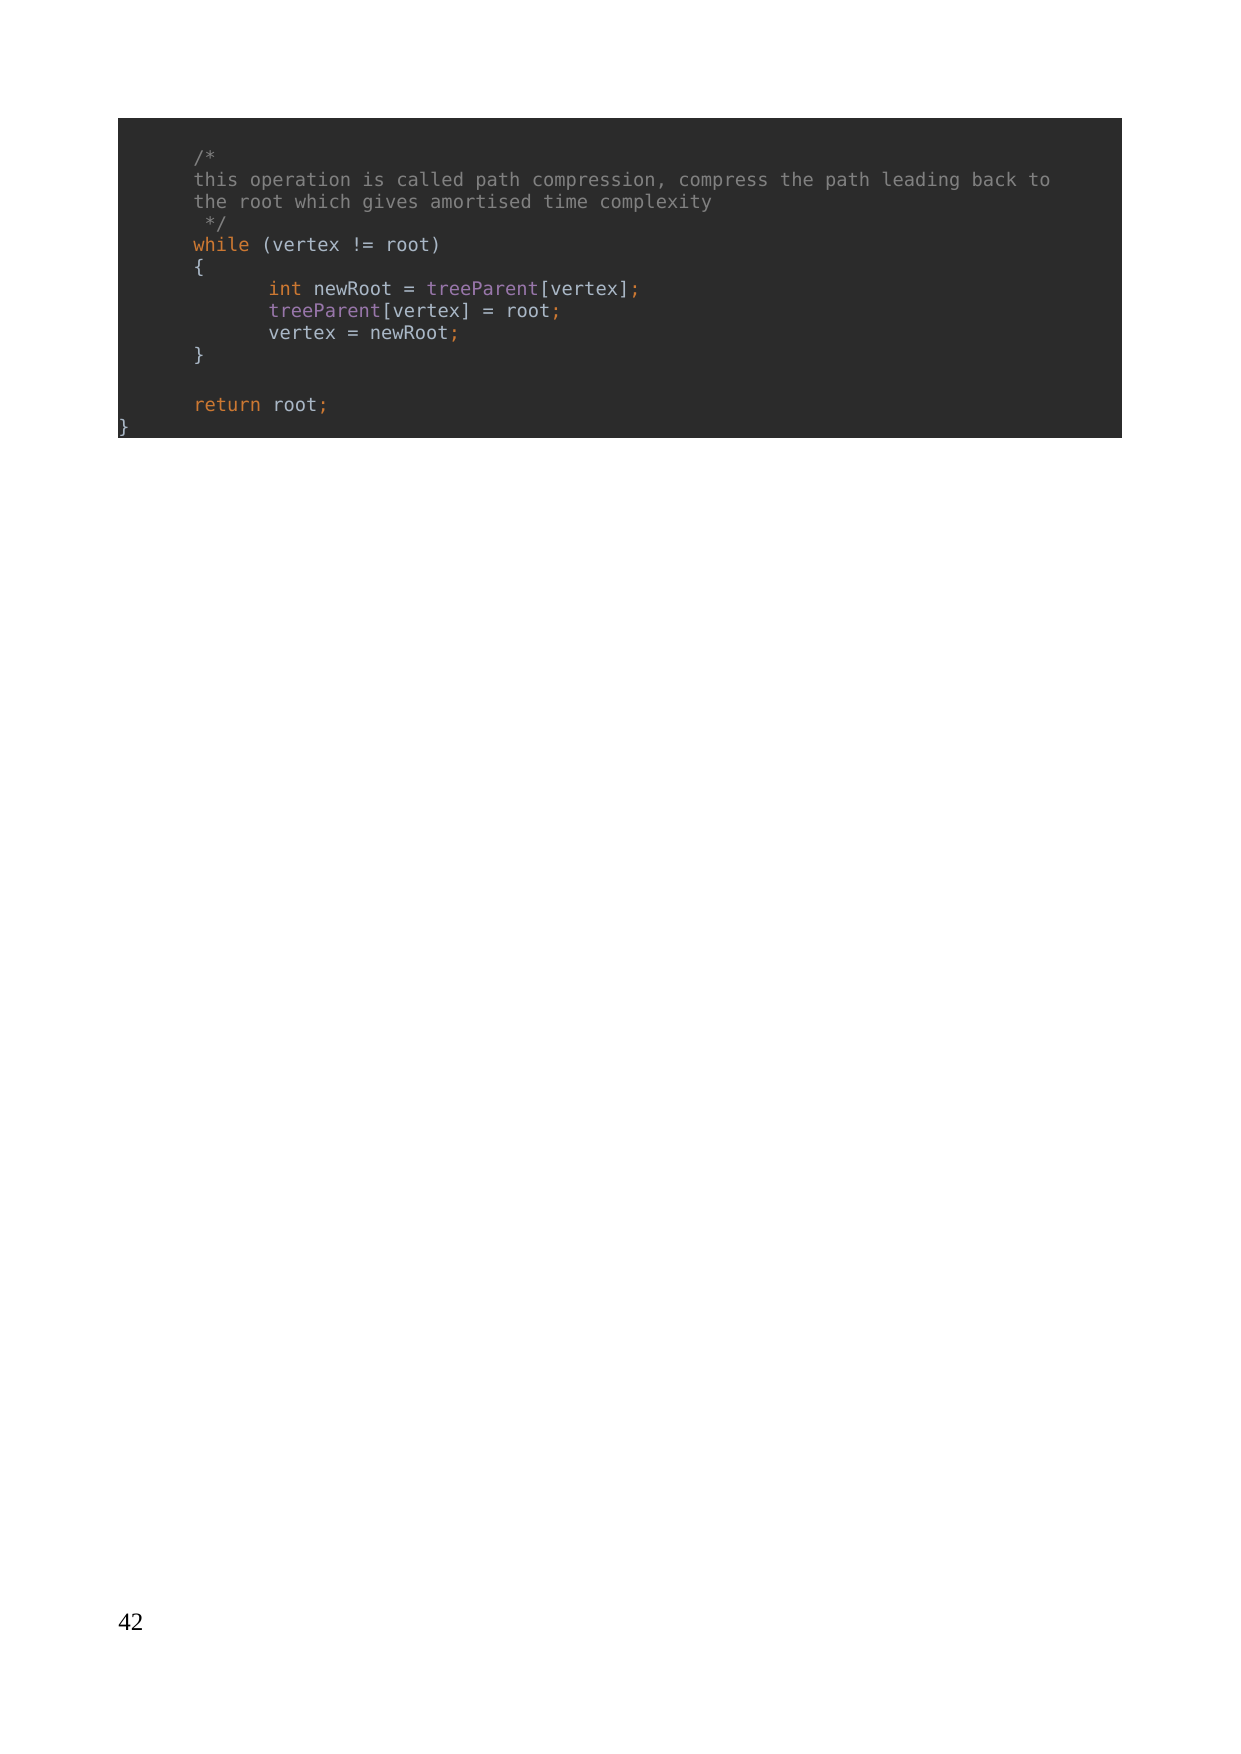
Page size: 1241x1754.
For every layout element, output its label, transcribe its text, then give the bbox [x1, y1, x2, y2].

text /* this operation is called path compression, compress the path leading back to the root which gives amortised time complexity */ while (vertex != root) { int newRoot = treeParent[vertex]; treeParent[vertex] = root; vertex = newRoot; } return root; } [118, 118, 1122, 438]
